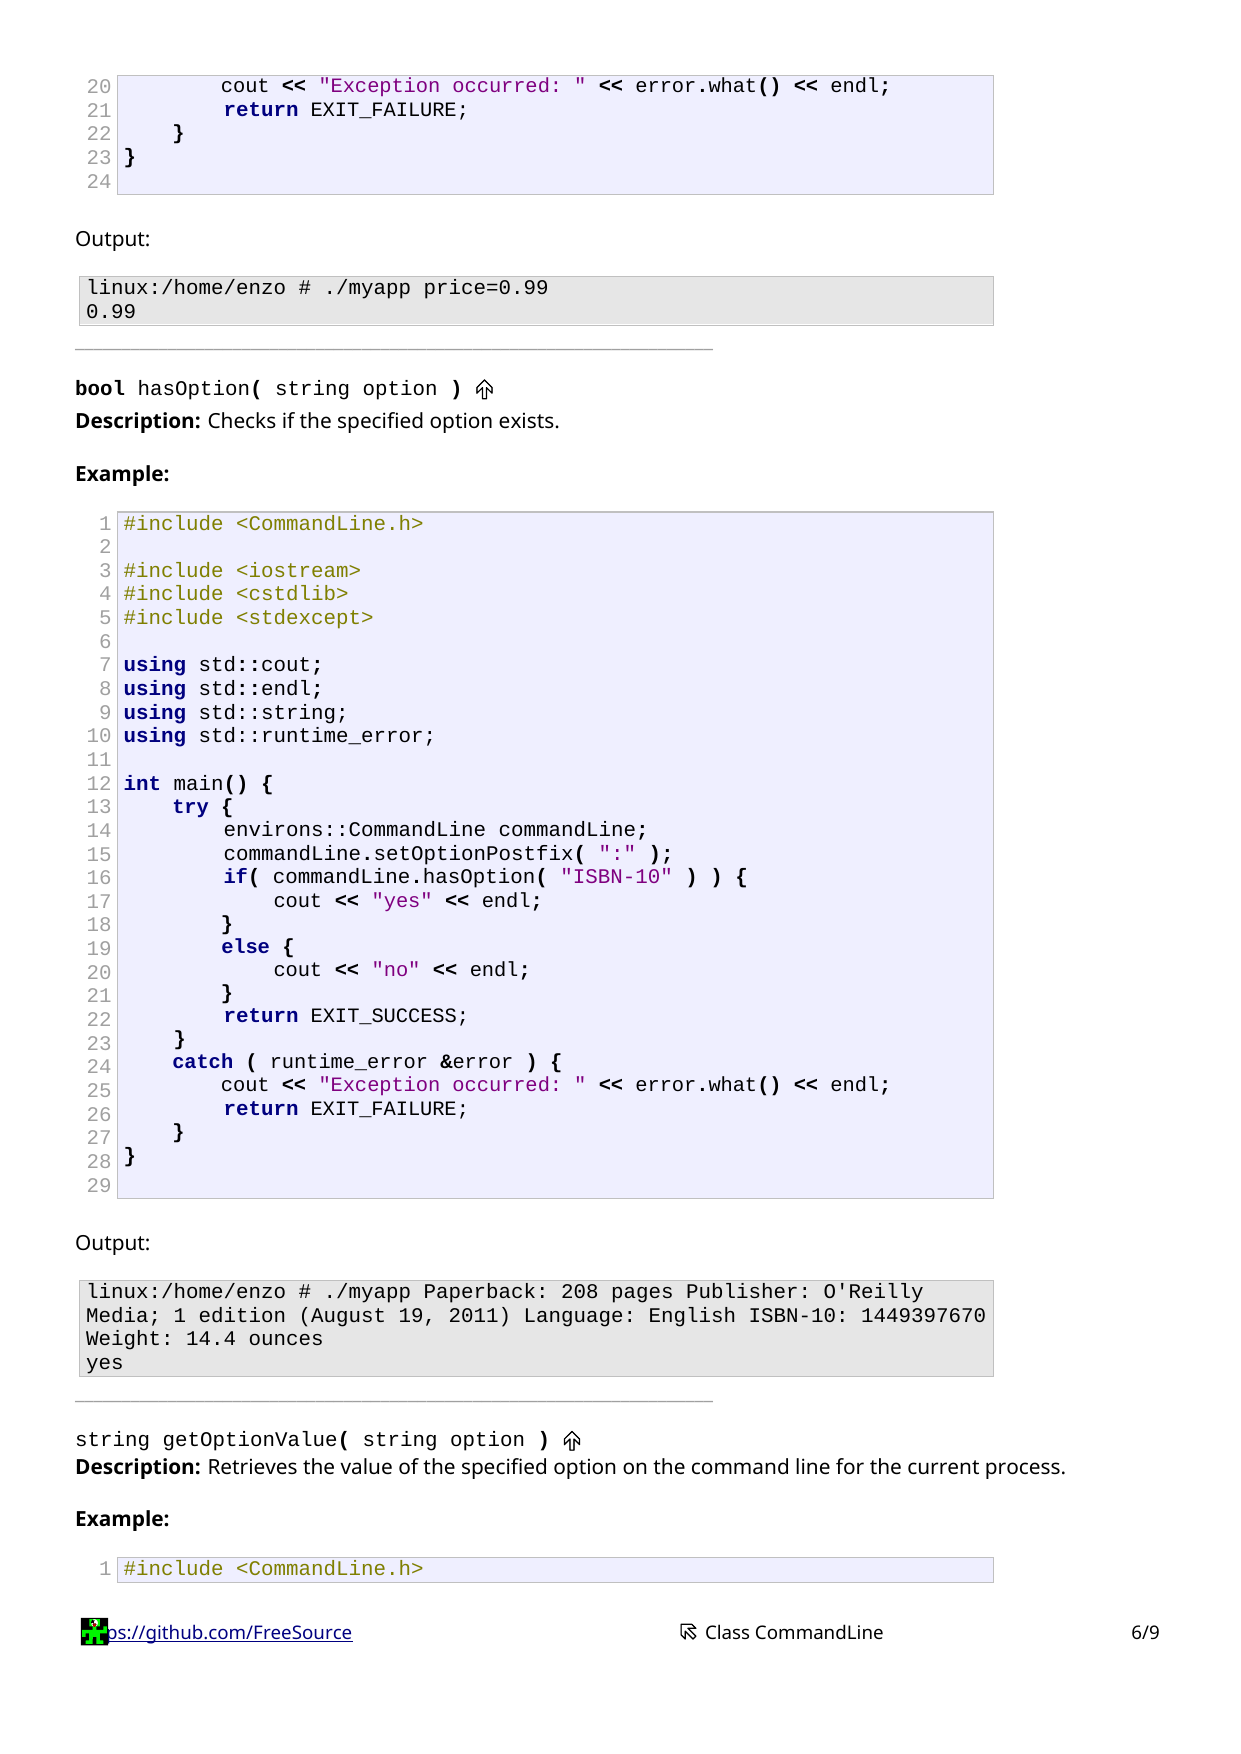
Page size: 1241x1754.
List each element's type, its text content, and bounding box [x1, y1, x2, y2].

table_header 1 2 3 4 5 6 7 8 9 10 11 12 13 14 15 16 17 18 19 20 21 22 23 24 25 26 27 28 29 [80, 511, 117, 1198]
table_header 1 [80, 1557, 117, 1582]
text bool hasOption( string option )  Description: Checks if the specified option exists. [75, 354, 1165, 435]
table_header linux:/home/enzo # ./myapp price=0.99 0.99 [80, 277, 993, 324]
table_header #include <CommandLine.h> [118, 1558, 993, 1582]
table_header #include <CommandLine.h> #include <iostream> #include <cstdlib> #include <stdexcept> using std::cout; using std::endl; using std::string; using std::runtime_error; int main() { try { environs::CommandLine commandLine; commandLine.setOptionPostfix( ":" ); if( commandLine.hasOption( "ISBN-10" ) ) { cout << "yes" << endl; } else { cout << "no" << endl; } return EXIT_SUCCESS; } catch ( runtime_error &error ) { cout << "Exception occurred: " << error.what() << endl; return EXIT_FAILURE; } } [118, 513, 993, 1198]
text string getOptionValue( string option )  [75, 1405, 1165, 1452]
text _____________________________________________________________________ [75, 326, 1165, 354]
table_header cout << "Exception occurred: " << error.what() << endl; return EXIT_FAILURE; } } [118, 76, 993, 194]
text Output: [75, 224, 1165, 252]
table_header linux:/home/enzo # ./myapp Paperback: 208 pages Publisher: O'Reilly Media; 1 edition (August 19, 2011) Language: English ISBN-10: 1449397670 Weight: 14.4 ounces yes [80, 1281, 993, 1376]
table_header 20 21 22 23 24 [80, 75, 117, 194]
text Description: Retrieves the value of the specified option on the command line for the current process. [75, 1452, 1165, 1481]
text _____________________________________________________________________ [75, 1377, 1165, 1405]
text Example: [75, 1504, 1165, 1557]
text Output: [75, 1228, 1165, 1256]
text Example: [75, 459, 1165, 511]
